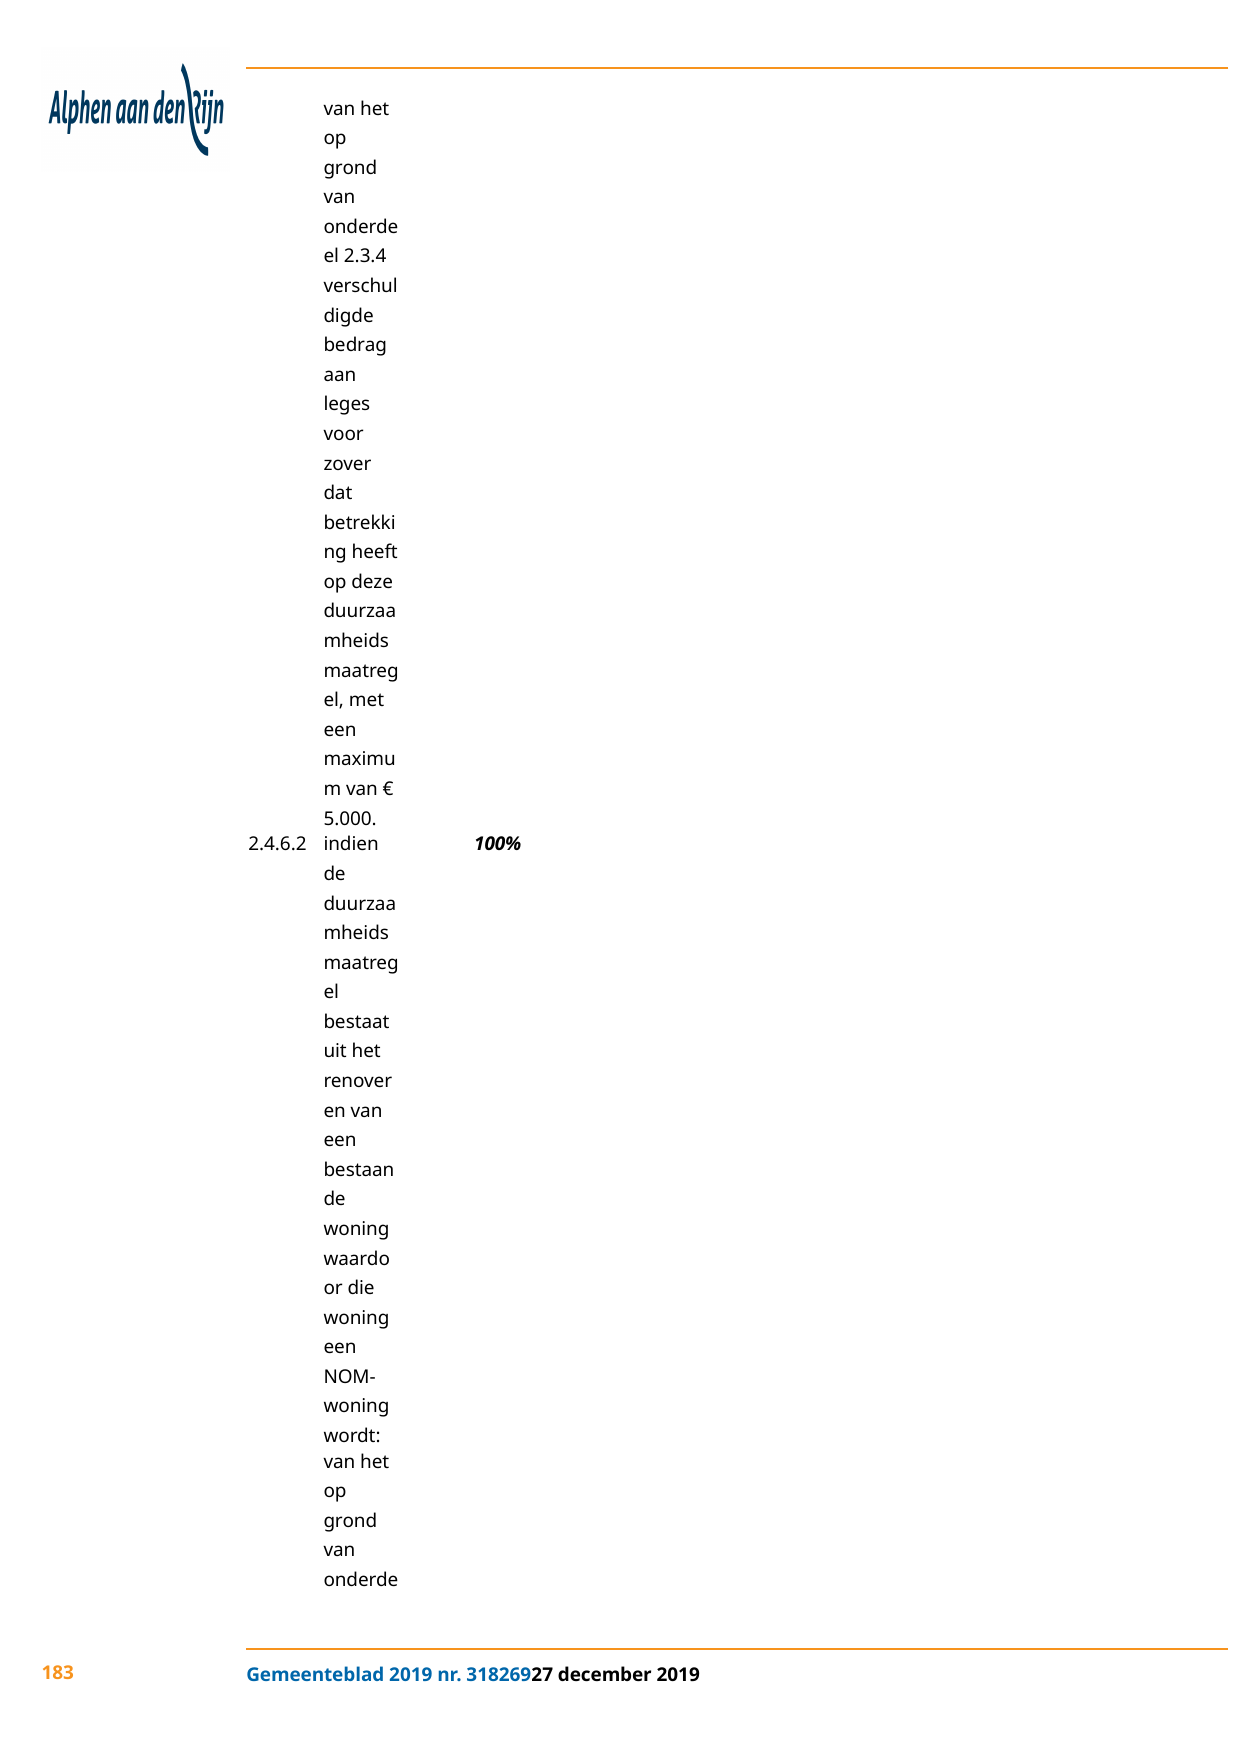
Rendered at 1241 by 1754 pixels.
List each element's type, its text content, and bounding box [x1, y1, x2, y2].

picture [41, 47, 231, 172]
table_cell 2.4.6.2 [248, 831, 323, 1448]
table_cell indien de duurzaamheidsmaatregel bestaat uit het renoveren van een bestaande woning waardoor die woning een NOM-woning wordt: [323, 831, 398, 1448]
table_cell [474, 1448, 549, 1592]
table_cell [399, 1448, 474, 1592]
table_cell van het op grond van onderde [323, 1448, 398, 1592]
table_cell [248, 95, 323, 831]
table_cell 100% [474, 831, 549, 1448]
table_cell [474, 95, 549, 831]
table_cell van het op grond van onderdeel 2.3.4 verschuldigde bedrag aan leges voor zover dat betrekking heeft op deze duurzaamheidsmaatregel, met een maximum van € 5.000. [323, 95, 398, 831]
table_cell [399, 95, 474, 831]
table_cell [248, 1448, 323, 1592]
table_cell [399, 831, 474, 1448]
